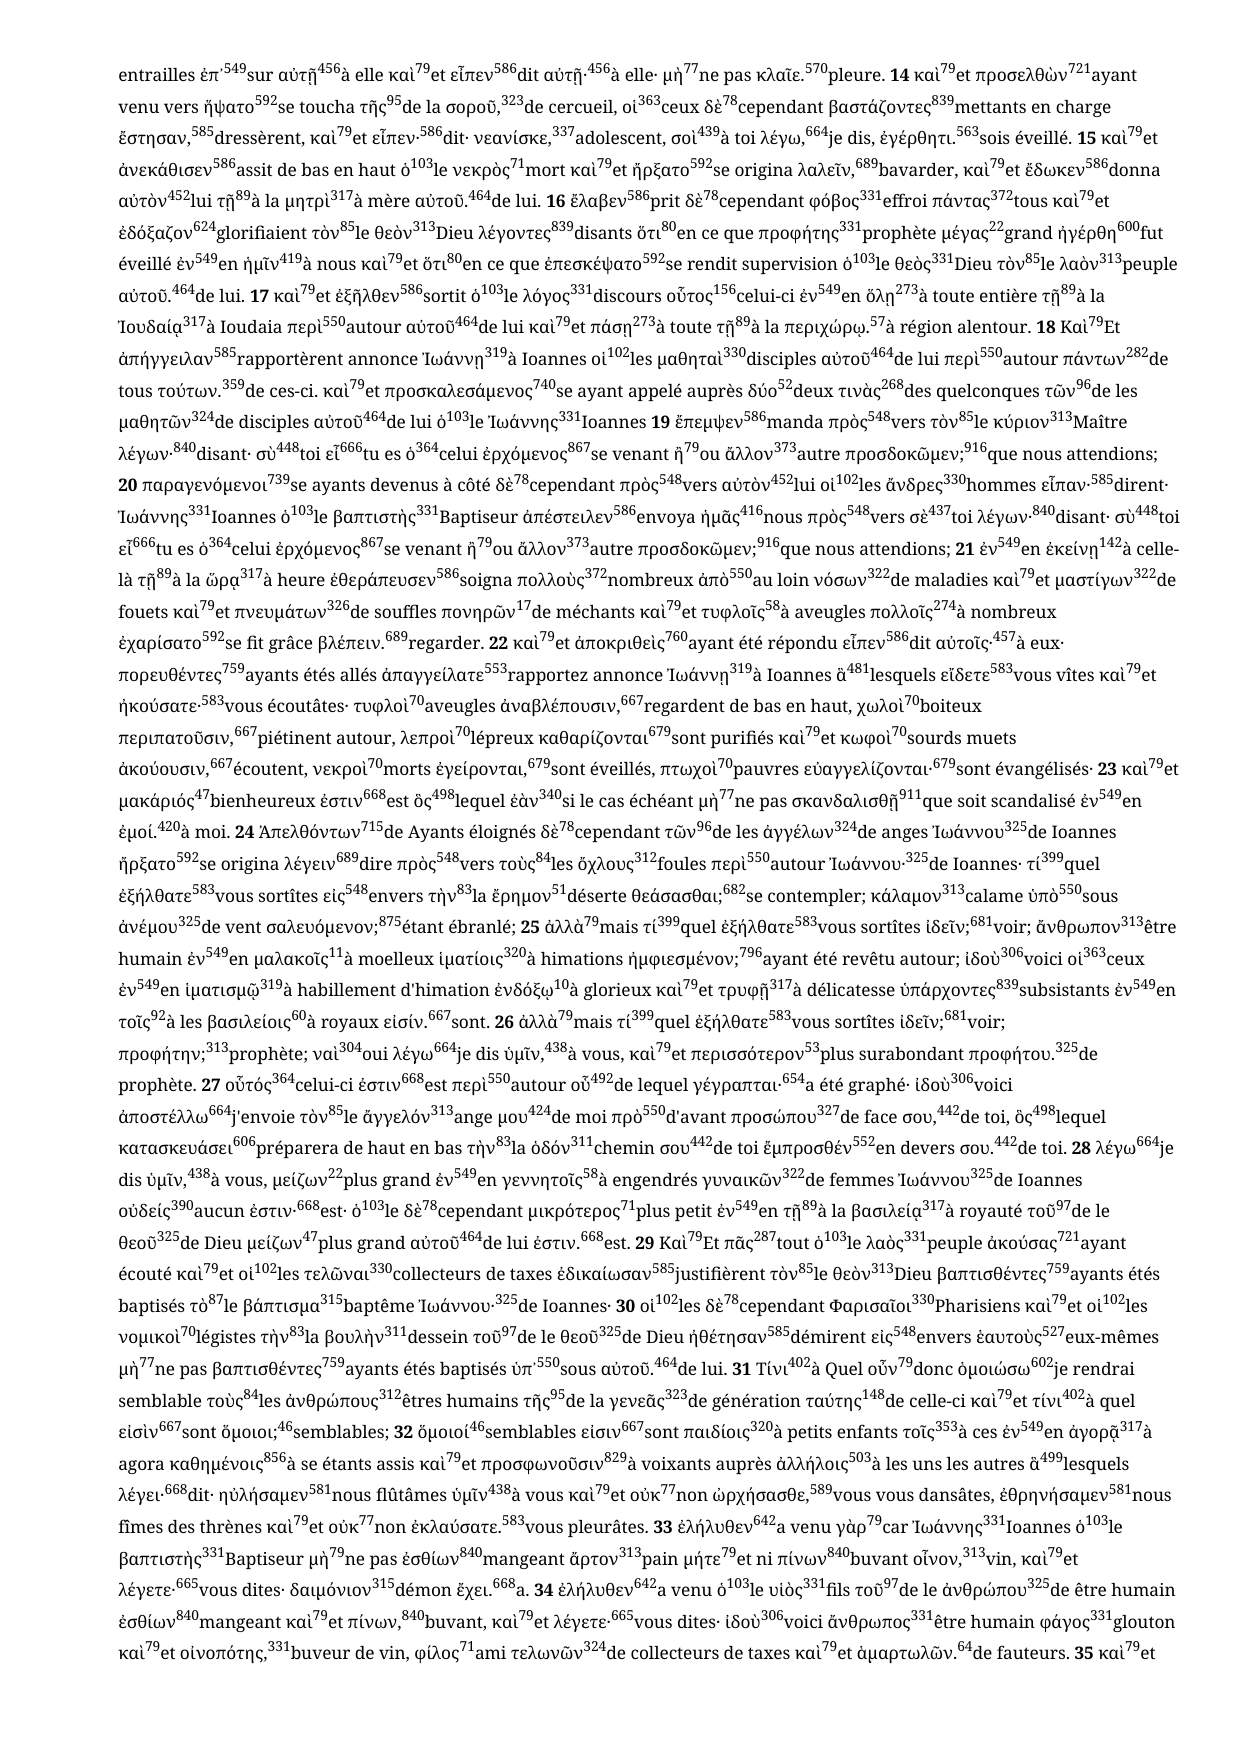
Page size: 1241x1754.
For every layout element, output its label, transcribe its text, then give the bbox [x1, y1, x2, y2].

text 1 Ἐπειδὴ80Parce que donc ἐπλήρωσεν586fit plénitude πάντα270tous τὰ86les ῥήματα314oraux αὐτοῦ464de lui εἰς548envers τὰς82les ἀκοὰς310écoutes τοῦ97de le λαοῦ,325de peuple, εἰσῆλθεν586vint à l'intérieur εἰς548envers Καφαρναούμ.311Kapharnaoum. 2 Ἑκατοντάρχου325de Chef de cent δέ78cependant τινος281de un quelconque δοῦλος331mâle esclave κακῶς77malicieusement ἔχων840ayant ἤμελλεν625imminait τελευτᾶν,689parvenir à l'achèvement, ὃς498lequel ἦν625était αὐτῷ458à lui ἔντιμος.47en valeur. 3 ἀκούσας721ayant écouté δὲ78cependant περὶ550autour τοῦ97de le Ἰησοῦ325de Iésous ἀπέστειλεν586envoya πρὸς548vers αὐτὸν452lui πρεσβυτέρους52plus anciens τῶν96de les Ἰουδαίων64de Ioudaiens ἐρωτῶν840interrogeant αὐτὸν452lui ὅπως80de telle manière que ἐλθὼν721ayant venu διασώσῃ899que sauve par le fait de τὸν85le δοῦλον313mâle esclave αὐτοῦ.464de lui. 4 οἱ363ceux δὲ78cependant παραγενόμενοι739se ayants devenus à côté πρὸς548vers τὸν85le Ἰησοῦν313Iésous παρεκάλουν624appelaient à côté αὐτὸν452lui σπουδαίως77hâtivement λέγοντες839disants ὅτι80en ce que ἄξιός47digne ἐστιν668est ᾧ486à lequel παρέξῃ610tu te fourniras τοῦτο·348ce-ci· 5 ἀγαπᾷ668aime γὰρ79car τὸ87le ἔθνος315ethnie ἡμῶν423de nous καὶ79et τὴν83la συναγωγὴν311synagogue αὐτὸς469lui ᾠκοδόμησεν586édifia en maison ἡμῖν.419à nous. 6 ὁ103le δὲ78cependant Ἰησοῦς331Iésous ἐπορεύετο631se allait σὺν549avec αὐτοῖς.457à eux. ἤδη77déjà δὲ78cependant αὐτοῦ464de lui οὐ77non μακρὰν77longuement ἀπέχοντος834de tenant au loin ἀπὸ550au loin τῆς95de la οἰκίας323de maison d'habitation ἔπεμψεν586manda φίλους52amis ὁ103le ἑκατοντάρχης331chef de cent λέγων840disant αὐτῷ·458à lui· κύριε,337Maître, μὴ77ne pas σκύλλου,578sois écorché, οὐ77non γὰρ79car ἱκανός47assez-important εἰμι664je suis ἵνα77afin que ὑπὸ548sous τὴν83la στέγην311toit μου424de moi εἰσέλθῃς·897que tu viennes à l'intérieur· 7 διὸ79c'est pourquoi οὐδὲ77non cependant ἐμαυτὸν507moi-même ἠξίωσα582je jugeai digne πρὸς548vers σὲ437toi ἐλθεῖν·681venir· ἀλλ᾽79mais εἰπὲ554dis λόγῳ,319à discours, καὶ79et ἰαθήτω565soit guéri ὁ103le παῖς331jeune servant μου.424de moi. 8 καὶ77aussi γὰρ79car ἐγὼ431moi ἄνθρωπός331être humain εἰμι664je suis ὑπὸ548sous ἐξουσίαν311autorité τασσόμενος891étant ordonnancé ἔχων840ayant ὑπ᾽548sous ἐμαυτὸν507moi-même στρατιώτας,312soldats, καὶ79et λέγω664je dis τούτῳ·352à celui-ci· πορεύθητι,563sois allé, καὶ79et πορεύεται,674se va, καὶ79et ἄλλῳ·378à autre· ἔρχου,574te viens, καὶ79et ἔρχεται,674se vient, καὶ79et τῷ91à le δούλῳ319à mâle esclave μου·424de moi· ποίησον554fais τοῦτο,348ce-ci, καὶ79et ποιεῖ.668fait. 9 ἀκούσας721ayant écouté δὲ78cependant ταῦτα347ces-ci ὁ103le Ἰησοῦς331Iésous ἐθαύμασεν586étonna αὐτὸν452lui καὶ79et στραφεὶς760ayant été tourné τῷ91à le ἀκολουθοῦντι828à suivant αὐτῷ458à lui ὄχλῳ319à foule εἶπεν·586dit· λέγω664je dis ὑμῖν,438à vous, οὐδὲ77non cependant ἐν549en τῷ91à le Ἰσραὴλ319à Israël τοσαύτην136aussi grande πίστιν311croyance εὗρον.582je trouvai. 10 Καὶ79Et ὑποστρέψαντες720ayants retournés en arrière εἰς548envers τὸν85le οἶκον313maison οἱ363ceux πεμφθέντες759ayants étés mandés εὗρον585trouvèrent τὸν85le δοῦλον313mâle esclave ὑγιαίνοντα.822étant sain. 11 Καὶ79Et ἐγένετο592se devint ἐν549en τῷ352à celui ἑξῆς77suivant ἐπορεύθη600fut allé εἰς548envers πόλιν311cité καλουμένην873étante appelée Ναῒν311Naïn καὶ79et συνεπορεύοντο630se allaient avec αὐτῷ458à lui οἱ102les μαθηταὶ330disciples αὐτοῦ464de lui καὶ79et ὄχλος331foule πολύς.287nombreux. 12 ὡς80comme δὲ78cependant ἤγγισεν586approcha τῇ89à la πύλῃ317à porche τῆς95de la πόλεως,323de cité, καὶ79et ἰδοὺ306voici ἐξεκομίζετο636était pris soigneusement au dehors τεθνηκὼς783ayant mort μονογενὴς71monogène υἱὸς331fils τῇ89à la μητρὶ317à mère αὐτοῦ464de lui καὶ79et αὐτὴ467elle ἦν625était χήρα,329veuve, καὶ79et ὄχλος331foule τῆς95de la πόλεως323de cité ἱκανὸς71assez-important ἦν625était σὺν549avec αὐτῇ.456à elle. 13 καὶ79et ἰδὼν721ayant vu αὐτὴν450elle ὁ103le κύριος331Maître ἐσπλαγχνίσθη600fut remué aux entrailles ἐπ᾽549sur αὐτῇ456à elle καὶ79et εἶπεν586dit αὐτῇ·456à elle· μὴ77ne pas κλαῖε.570pleure. 14 καὶ79et προσελθὼν721ayant venu vers ἥψατο592se toucha τῆς95de la σοροῦ,323de cercueil, οἱ363ceux δὲ78cependant βαστάζοντες839mettants en charge ἔστησαν,585dressèrent, καὶ79et εἶπεν·586dit· νεανίσκε,337adolescent, σοὶ439à toi λέγω,664je dis, ἐγέρθητι.563sois éveillé. 15 καὶ79et ἀνεκάθισεν586assit de bas en haut ὁ103le νεκρὸς71mort καὶ79et ἤρξατο592se origina λαλεῖν,689bavarder, καὶ79et ἔδωκεν586donna αὐτὸν452lui τῇ89à la μητρὶ317à mère αὐτοῦ.464de lui. 16 ἔλαβεν586prit δὲ78cependant φόβος331effroi πάντας372tous καὶ79et ἐδόξαζον624glorifiaient τὸν85le θεὸν313Dieu λέγοντες839disants ὅτι80en ce que προφήτης331prophète μέγας22grand ἠγέρθη600fut éveillé ἐν549en ἡμῖν419à nous καὶ79et ὅτι80en ce que ἐπεσκέψατο592se rendit supervision ὁ103le θεὸς331Dieu τὸν85le λαὸν313peuple αὐτοῦ.464de lui. 17 καὶ79et ἐξῆλθεν586sortit ὁ103le λόγος331discours οὗτος156celui-ci ἐν549en ὅλῃ273à toute entière τῇ89à la Ἰουδαίᾳ317à Ioudaia περὶ550autour αὐτοῦ464de lui καὶ79et πάσῃ273à toute τῇ89à la περιχώρῳ.57à région alentour. 18 Καὶ79Et ἀπήγγειλαν585rapportèrent annonce Ἰωάννῃ319à Ioannes οἱ102les μαθηταὶ330disciples αὐτοῦ464de lui περὶ550autour πάντων282de tous τούτων.359de ces-ci. καὶ79et προσκαλεσάμενος740se ayant appelé auprès δύο52deux τινὰς268des quelconques τῶν96de les μαθητῶν324de disciples αὐτοῦ464de lui ὁ103le Ἰωάννης331Ioannes 19 ἔπεμψεν586manda πρὸς548vers τὸν85le κύριον313Maître λέγων·840disant· σὺ448toi εἶ666tu es ὁ364celui ἐρχόμενος867se venant ἢ79ou ἄλλον373autre προσδοκῶμεν;916que nous attendions; 20 παραγενόμενοι739se ayants devenus à côté δὲ78cependant πρὸς548vers αὐτὸν452lui οἱ102les ἄνδρες330hommes εἶπαν·585dirent· Ἰωάννης331Ioannes ὁ103le βαπτιστὴς331Baptiseur ἀπέστειλεν586envoya ἡμᾶς416nous πρὸς548vers σὲ437toi λέγων·840disant· σὺ448toi εἶ666tu es ὁ364celui ἐρχόμενος867se venant ἢ79ou ἄλλον373autre προσδοκῶμεν;916que nous attendions; 21 ἐν549en ἐκείνῃ142à celle-là τῇ89à la ὥρᾳ317à heure ἐθεράπευσεν586soigna πολλοὺς372nombreux ἀπὸ550au loin νόσων322de maladies καὶ79et μαστίγων322de fouets καὶ79et πνευμάτων326de souffles πονηρῶν17de méchants καὶ79et τυφλοῖς58à aveugles πολλοῖς274à nombreux ἐχαρίσατο592se fit grâce βλέπειν.689regarder. 22 καὶ79et ἀποκριθεὶς760ayant été répondu εἶπεν586dit αὐτοῖς·457à eux· πορευθέντες759ayants étés allés ἀπαγγείλατε553rapportez annonce Ἰωάννῃ319à Ioannes ἃ481lesquels εἴδετε583vous vîtes καὶ79et ἠκούσατε·583vous écoutâtes· τυφλοὶ70aveugles ἀναβλέπουσιν,667regardent de bas en haut, χωλοὶ70boiteux περιπατοῦσιν,667piétinent autour, λεπροὶ70lépreux καθαρίζονται679sont purifiés καὶ79et κωφοὶ70sourds muets ἀκούουσιν,667écoutent, νεκροὶ70morts ἐγείρονται,679sont éveillés, πτωχοὶ70pauvres εὐαγγελίζονται·679sont évangélisés· 23 καὶ79et μακάριός47bienheureux ἐστιν668est ὃς498lequel ἐὰν340si le cas échéant μὴ77ne pas σκανδαλισθῇ911que soit scandalisé ἐν549en ἐμοί.420à moi. 24 Ἀπελθόντων715de Ayants éloignés δὲ78cependant τῶν96de les ἀγγέλων324de anges Ἰωάννου325de Ioannes ἤρξατο592se origina λέγειν689dire πρὸς548vers τοὺς84les ὄχλους312foules περὶ550autour Ἰωάννου·325de Ioannes· τί399quel ἐξήλθατε583vous sortîtes εἰς548envers τὴν83la ἔρημον51déserte θεάσασθαι;682se contempler; κάλαμον313calame ὑπὸ550sous ἀνέμου325de vent σαλευόμενον;875étant ébranlé; 25 ἀλλὰ79mais τί399quel ἐξήλθατε583vous sortîtes ἰδεῖν;681voir; ἄνθρωπον313être humain ἐν549en μαλακοῖς11à moelleux ἱματίοις320à himations ἠμφιεσμένον;796ayant été revêtu autour; ἰδοὺ306voici οἱ363ceux ἐν549en ἱματισμῷ319à habillement d'himation ἐνδόξῳ10à glorieux καὶ79et τρυφῇ317à délicatesse ὑπάρχοντες839subsistants ἐν549en τοῖς92à les βασιλείοις60à royaux εἰσίν.667sont. 26 ἀλλὰ79mais τί399quel ἐξήλθατε583vous sortîtes ἰδεῖν;681voir; προφήτην;313prophète; ναὶ304oui λέγω664je dis ὑμῖν,438à vous, καὶ79et περισσότερον53plus surabondant προφήτου.325de prophète. 27 οὗτός364celui-ci ἐστιν668est περὶ550autour οὗ492de lequel γέγραπται·654a été graphé· ἰδοὺ306voici ἀποστέλλω664j'envoie τὸν85le ἄγγελόν313ange μου424de moi πρὸ550d'avant προσώπου327de face σου,442de toi, ὃς498lequel κατασκευάσει606préparera de haut en bas τὴν83la ὁδόν311chemin σου442de toi ἔμπροσθέν552en devers σου.442de toi. 28 λέγω664je dis ὑμῖν,438à vous, μείζων22plus grand ἐν549en γεννητοῖς58à engendrés γυναικῶν322de femmes Ἰωάννου325de Ioannes οὐδείς390aucun ἐστιν·668est· ὁ103le δὲ78cependant μικρότερος71plus petit ἐν549en τῇ89à la βασιλείᾳ317à royauté τοῦ97de le θεοῦ325de Dieu μείζων47plus grand αὐτοῦ464de lui ἐστιν.668est. 29 Καὶ79Et πᾶς287tout ὁ103le λαὸς331peuple ἀκούσας721ayant écouté καὶ79et οἱ102les τελῶναι330collecteurs de taxes ἐδικαίωσαν585justifièrent τὸν85le θεὸν313Dieu βαπτισθέντες759ayants étés baptisés τὸ87le βάπτισμα315baptême Ἰωάννου·325de Ioannes· 30 οἱ102les δὲ78cependant Φαρισαῖοι330Pharisiens καὶ79et οἱ102les νομικοὶ70légistes τὴν83la βουλὴν311dessein τοῦ97de le θεοῦ325de Dieu ἠθέτησαν585démirent εἰς548envers ἑαυτοὺς527eux-mêmes μὴ77ne pas βαπτισθέντες759ayants étés baptisés ὑπ᾽550sous αὐτοῦ.464de lui. 31 Τίνι402à Quel οὖν79donc ὁμοιώσω602je rendrai semblable τοὺς84les ἀνθρώπους312êtres humains τῆς95de la γενεᾶς323de génération ταύτης148de celle-ci καὶ79et τίνι402à quel εἰσὶν667sont ὅμοιοι;46semblables; 32 ὅμοιοί46semblables εἰσιν667sont παιδίοις320à petits enfants τοῖς353à ces ἐν549en ἀγορᾷ317à agora καθημένοις856à se étants assis καὶ79et προσφωνοῦσιν829à voixants auprès ἀλλήλοις503à les uns les autres ἃ499lesquels λέγει·668dit· ηὐλήσαμεν581nous flûtâmes ὑμῖν438à vous καὶ79et οὐκ77non ὠρχήσασθε,589vous vous dansâtes, ἐθρηνήσαμεν581nous fîmes des thrènes καὶ79et οὐκ77non ἐκλαύσατε.583vous pleurâtes. 33 ἐλήλυθεν642a venu γὰρ79car Ἰωάννης331Ioannes ὁ103le βαπτιστὴς331Baptiseur μὴ79ne pas ἐσθίων840mangeant ἄρτον313pain μήτε79et ni πίνων840buvant οἶνον,313vin, καὶ79et λέγετε·665vous dites· δαιμόνιον315démon ἔχει.668a. 34 ἐλήλυθεν642a venu ὁ103le υἱὸς331fils τοῦ97de le ἀνθρώπου325de être humain ἐσθίων840mangeant καὶ79et πίνων,840buvant, καὶ79et λέγετε·665vous dites· ἰδοὺ306voici ἄνθρωπος331être humain φάγος331glouton καὶ79et οἰνοπότης,331buveur de vin, φίλος71ami τελωνῶν324de collecteurs de taxes καὶ79et ἁμαρτωλῶν.64de fauteurs. 35 καὶ79et ἐδικαιώθη600fut justifié ἡ101la σοφία329sagesse ἀπὸ550au loin πάντων282de tous τῶν98de les τέκνων326de enfants αὐτῆς.462de elle. 36 Ἠρώτα625Interrogeait δέ78cependant τις390un quelconque αὐτὸν452lui τῶν96de les Φαρισαίων324de Pharisiens ἵνα80afin que φάγῃ899que mange μετ᾽550avec αὐτοῦ,464de lui, καὶ79et εἰσελθὼν721ayant venu à l'intérieur εἰς548envers τὸν85le οἶκον313maison τοῦ97de le Φαρισαίου325de Pharisien κατεκλίθη.600fut cliné de haut en bas. 37 καὶ79et ἰδοὺ306voici γυνὴ329femme ἥτις496laquelle une quelconque ἦν625était ἐν549en τῇ89à la πόλει317à cité ἁμαρτωλός,45fauteuse, καὶ79et ἐπιγνοῦσα719ayante reconnue ὅτι80en ce que κατάκειται674se couche de haut en bas ἐν549en τῇ89à la οἰκίᾳ317à maison d'habitation τοῦ97de le Φαρισαίου,325de Pharisien, κομίσασα719ayante prise soigneusement ἀλάβαστρον315alabastre μύρου327de onguent 38 καὶ79et στᾶσα719ayante dressée ὀπίσω77derrière παρὰ548à côté τοὺς84les πόδας312pieds αὐτοῦ464de lui κλαίουσα838pleurante τοῖς92à les δάκρυσιν320à larmes ἤρξατο592se origina βρέχειν689pleuvoir τοὺς84les πόδας312pieds αὐτοῦ464de lui καὶ79et ταῖς88à les θριξὶν316à cheveux τῆς95de la κεφαλῆς323de tête αὐτῆς462de elle ἐξέμασσεν625essuyait καὶ79et κατεφίλει625affectionnait de haut en bas τοὺς84les πόδας312pieds αὐτοῦ464de lui καὶ79et ἤλειφεν625huilait τῷ93à le μύρῳ.321à onguent. 39 ἰδὼν721ayant vu δὲ78cependant ὁ103le Φαρισαῖος331Pharisien ὁ364celui καλέσας721ayant appelé αὐτὸν452lui εἶπεν586dit ἐν549en ἑαυτῷ533à lui-même λέγων·840disant· οὗτος364celui-ci εἰ80si ἦν625était προφήτης,331prophète, ἐγίνωσκεν625connaissait ἂν340le cas échéant τίς408quelle καὶ79et ποταπὴ172de quelle sorte ἡ101la γυνὴ329femme ἥτις496laquelle une quelconque ἅπτεται674se touche αὐτοῦ,464de lui, ὅτι80en ce que ἁμαρτωλός45fauteuse ἐστιν.668est. 40 Καὶ79Et ἀποκριθεὶς760ayant été répondu ὁ103le Ἰησοῦς331Iésous εἶπεν586dit πρὸς548vers αὐτόν·452lui· Σίμων,337Simon, ἔχω664j'ai σοί439à toi τι375un quelconque εἰπεῖν.681dire. ὁ469celui δέ·78cependant· διδάσκαλε,337enseignant, εἰπέ,554dis, φησίν.668déclare. 41 δύο196deux χρεοφειλέται330débiteurs de dettes ἦσαν624étaient δανιστῇ319à prêteur τινι·275à un quelconque· ὁ103le εἷς71un ὤφειλεν625devait δηνάρια314deniers πεντακόσια,180cinq cents, ὁ103le δὲ78cependant ἕτερος390autre-différent πεντήκοντα.54cinquante. 42 μὴ77ne pas ἐχόντων833de ayants αὐτῶν463de eux ἀποδοῦναι681redonner ἀμφοτέροις377à tous deux ἐχαρίσατο.592se fit grâce. τίς410quel οὖν79donc αὐτῶν463de eux πλεῖον73plus nombreusement ἀγαπήσει606aimera αὐτόν;452lui; 43 ἀποκριθεὶς760ayant été répondu Σίμων331Simon εἶπεν·586dit· ὑπολαμβάνω664je prends en dessous ὅτι80en ce que ᾧ486à lequel τὸ87le πλεῖον6plus nombreusement ἐχαρίσατο.592se fit grâce. ὁ469celui δὲ78cependant εἶπεν586dit αὐτῷ·458à lui· ὀρθῶς77droitement ἔκρινας.584tu jugeas. 44 καὶ79et στραφεὶς760ayant été tourné πρὸς548vers τὴν83la γυναῖκα311femme τῷ91à le Σίμωνι319à Simon ἔφη·625déclarait· βλέπεις666tu regardes ταύτην136celle-ci τὴν83la γυναῖκα;311femme; εἰσῆλθόν582je vins à l'intérieur σου442de toi εἰς548envers τὴν83la οἰκίαν,311maison d'habitation, ὕδωρ315eau μοι420à moi ἐπὶ548sur πόδας312pieds οὐκ77non ἔδωκας·584tu donnas· αὕτη362celle-ci δὲ78cependant τοῖς92à les δάκρυσιν320à larmes ἔβρεξέν586plut μου424de moi τοὺς84les πόδας312pieds καὶ79et ταῖς88à les θριξὶν316à cheveux αὐτῆς462de elle ἐξέμαξεν.586essuya. 45 φίλημά315embrassade μοι420à moi οὐκ77non ἔδωκας·584tu donnas· αὕτη362celle-ci δὲ78cependant ἀφ᾽550au loin ἧς490de laquelle εἰσῆλθον582je vins à l'intérieur οὐ77non διέλιπεν586laissa séparation καταφιλοῦσά838affectionnante de haut en bas μου424de moi τοὺς84les πόδας.312pieds. 46 ἐλαίῳ321à huile d'olive τὴν83la κεφαλήν311tête μου424de moi οὐκ77non ἤλειψας·584tu huilas· αὕτη362celle-ci δὲ78cependant μύρῳ321à onguent ἤλειψεν586huila τοὺς84les πόδας312pieds μου.424de moi. 47 οὗ494de lequel χάριν552en grâce de λέγω664je dis σοι,439à toi, ἀφέωνται653ont été abandonnés αἱ100les ἁμαρτίαι328fautes αὐτῆς462de elle αἱ100les πολλαί,284nombreuses, ὅτι80en ce que ἠγάπησεν586aima πολύ·375nombreux· ᾧ486à lequel δὲ78cependant ὀλίγον77peu ἀφίεται,680est abandonné, ὀλίγον77peu ἀγαπᾷ.668aime. 48 εἶπεν586dit δὲ78cependant αὐτῇ·456à elle· ἀφέωνταί653ont été abandonnés σου442de toi αἱ100les ἁμαρτίαι.328fautes. 49 Καὶ79Et ἤρξαντο591se originèrent οἱ363ceux συνανακείμενοι866se couchants de bas en haut ensemble λέγειν689dire ἐν549en ἑαυτοῖς·532à eux-mêmes· τίς410quel οὗτός364celui-ci ἐστιν668est ὃς498lequel καὶ77aussi ἁμαρτίας310fautes ἀφίησιν;668abandonne; 50 εἶπεν586dit δὲ78cependant πρὸς548vers τὴν83la γυναῖκα·311femme· ἡ101la πίστις329croyance σου442de toi σέσωκέν642a sauvé σε·437toi· πορεύου574te va εἰς548envers εἰρήνην.311paix. [118, 59, 1181, 1665]
